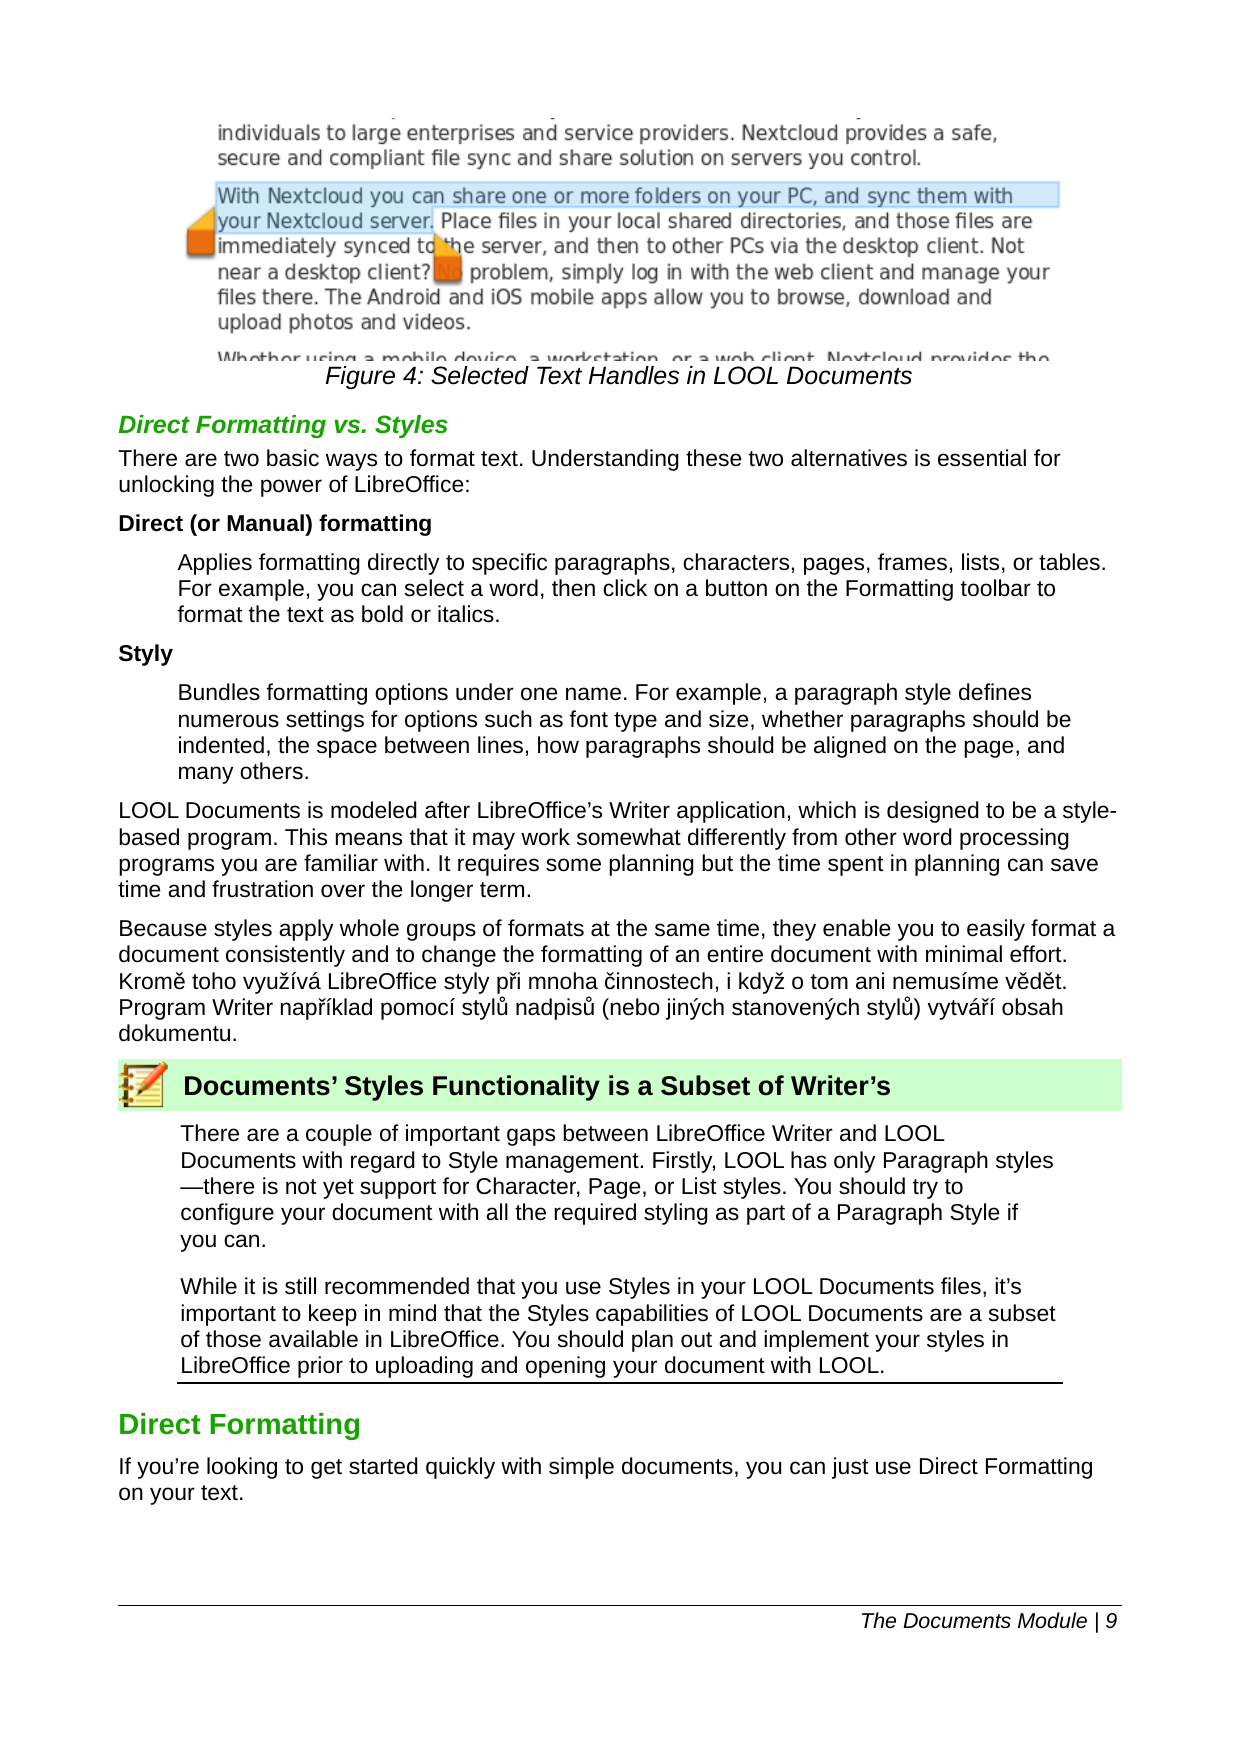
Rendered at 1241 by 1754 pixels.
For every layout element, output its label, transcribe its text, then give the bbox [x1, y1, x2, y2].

subtitle Direct Formatting vs. Styles [118, 410, 1122, 439]
text While it is still recommended that you use Styles in your LOOL Documents files, it’s important to keep in mind that the Styles capabilities of LOOL Documents are a subset of those available in LibreOffice. You should plan out and implement your styles in LibreOffice prior to uploading and opening your document with LOOL. [177, 1270, 1063, 1382]
picture [119, 1060, 170, 1111]
text There are two basic ways to format text. Understanding these two alternatives is essential for unlocking the power of LibreOffice: [118, 445, 1122, 497]
text Applies formatting directly to specific paragraphs, characters, pages, frames, lists, or tables. For example, you can select a word, then click on a button on the Formatting toolbar to format the text as bold or italics. [177, 549, 1122, 628]
text Bundles formatting options under one name. For example, a paragraph style defines numerous settings for options such as font type and size, whether paragraphs should be indented, the space between lines, how paragraphs should be aligned on the page, and many others. [177, 679, 1122, 784]
subtitle Documents’ Styles Functionality is a Subset of Writer’s [118, 1059, 1122, 1111]
text Figure 4: Selected Text Handles in LOOL Documents [118, 361, 1122, 389]
text LOOL Documents is modeled after LibreOffice’s Writer application, which is designed to be a style-based program. This means that it may work somewhat differently from other word processing programs you are familiar with. It requires some planning but the time spent in planning can save time and frustration over the longer term. [118, 797, 1122, 902]
text There are a couple of important gaps between LibreOffice Writer and LOOL Documents with regard to Style management. Firstly, LOOL has only Paragraph styles—there is not yet support for Character, Page, or List styles. You should try to configure your document with all the required styling as part of a Paragraph Style if you can. [177, 1117, 1063, 1252]
text Because styles apply whole groups of formats at the same time, they enable you to easily format a document consistently and to change the formatting of an entire document with minimal effort. Kromě toho využívá LibreOffice styly při mnoha činnostech, i když o tom ani nemusíme vědět. Program Writer například pomocí stylů nadpisů (nebo jiných stanovených stylů) vytváří obsah dokumentu. [118, 915, 1122, 1047]
text Direct (or Manual) formatting [118, 510, 1122, 536]
text If you’re looking to get started quickly with simple documents, you can just use Direct Formatting on your text. [118, 1453, 1122, 1505]
text Styly [118, 640, 1122, 667]
subtitle Direct Formatting [118, 1407, 1122, 1441]
picture [123, 118, 1118, 361]
